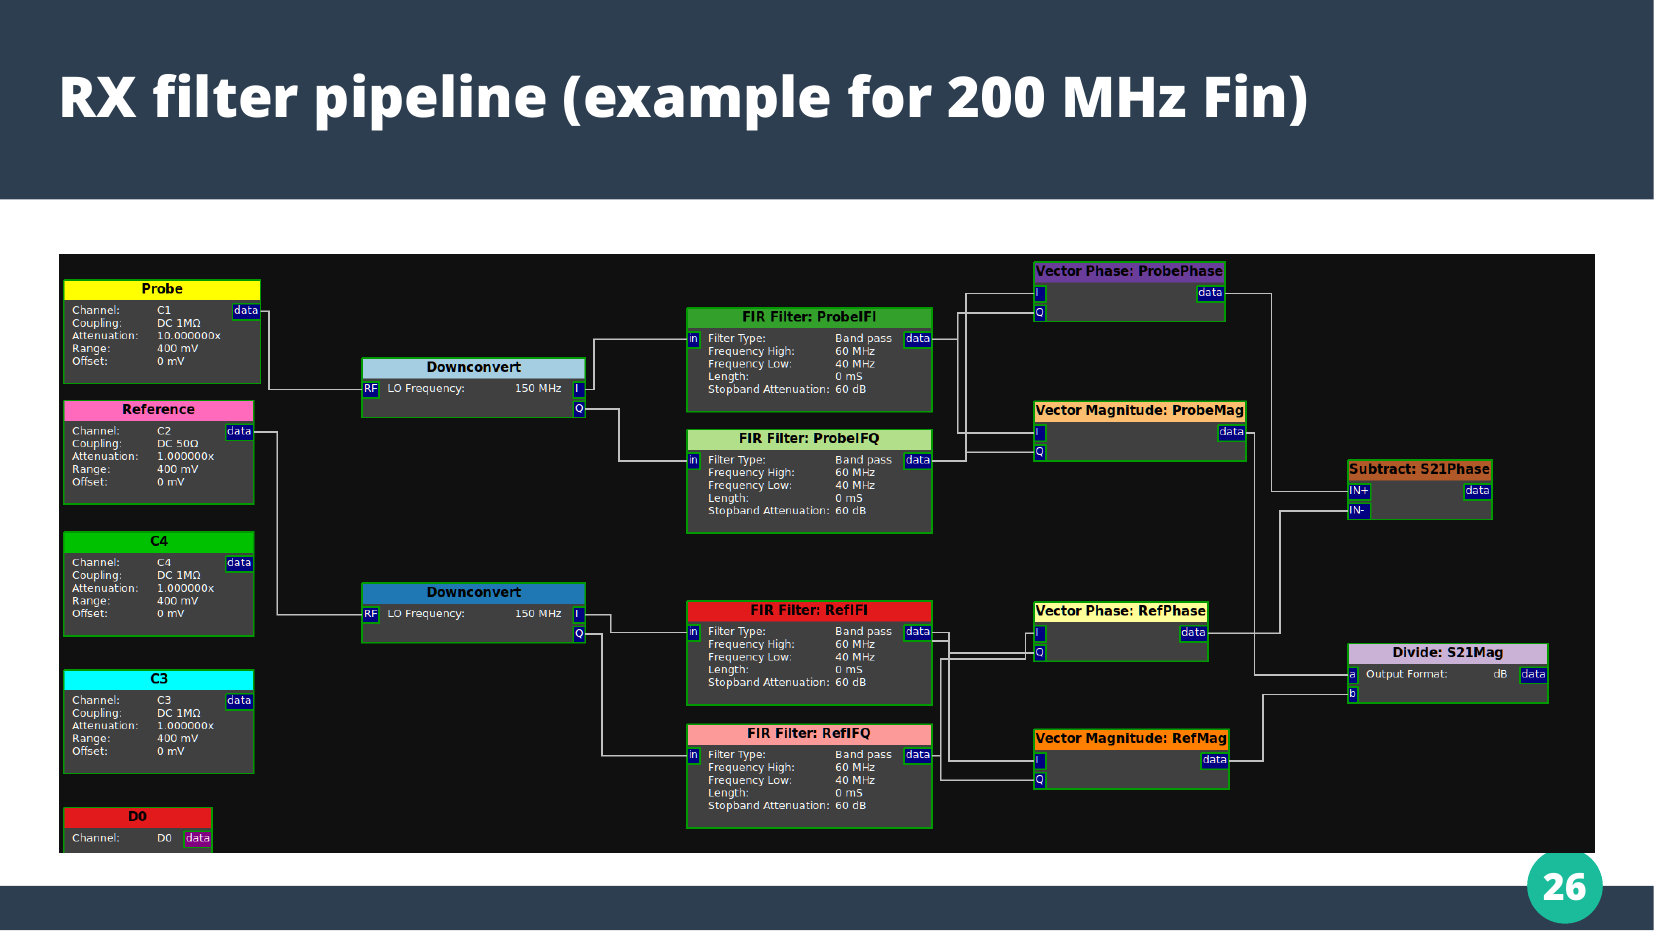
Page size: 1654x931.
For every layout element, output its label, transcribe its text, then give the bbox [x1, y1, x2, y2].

title RX filter pipeline (example for 200 MHz Fin) [59, 37, 1595, 155]
picture [59, 254, 1595, 853]
